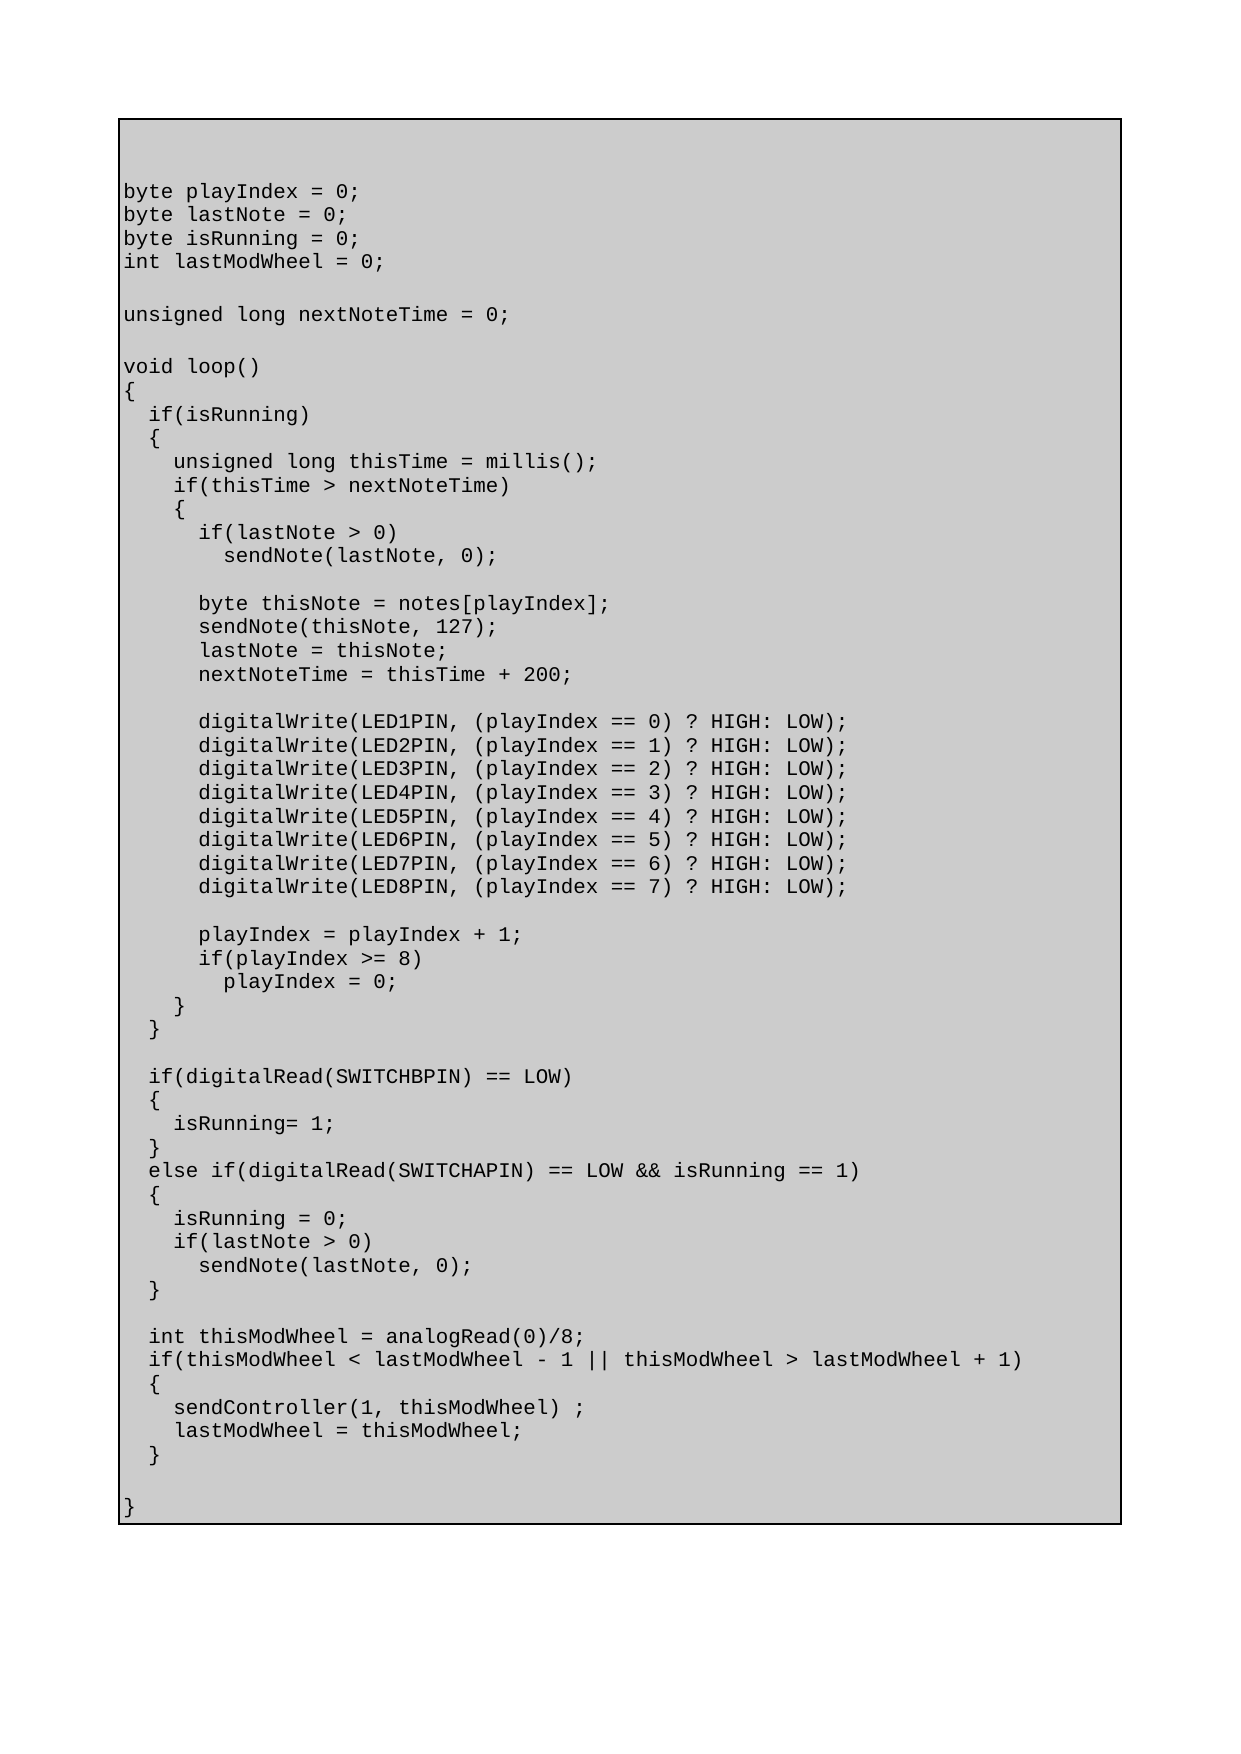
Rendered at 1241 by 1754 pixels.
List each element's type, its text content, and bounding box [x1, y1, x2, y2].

text { [120, 1368, 1120, 1392]
text } [120, 1273, 1120, 1297]
text else if(digitalRead(SWITCHAPIN) == LOW && isRunning == 1) [120, 1155, 1120, 1179]
text { [120, 375, 1120, 399]
text isRunning= 1; [120, 1108, 1120, 1132]
text sendNote(lastNote, 0); [120, 541, 1120, 564]
text playIndex = playIndex + 1; [120, 919, 1120, 942]
text { [120, 1084, 1120, 1108]
text if(lastNote > 0) [120, 1226, 1120, 1250]
text } [120, 1132, 1120, 1155]
text { [120, 493, 1120, 517]
text digitalWrite(LED8PIN, (playIndex == 7) ? HIGH: LOW); [120, 872, 1120, 895]
text byte lastNote = 0; [120, 199, 1120, 223]
text playIndex = 0; [120, 966, 1120, 990]
text int thisModWheel = analogRead(0)/8; [120, 1321, 1120, 1344]
text digitalWrite(LED6PIN, (playIndex == 5) ? HIGH: LOW); [120, 824, 1120, 848]
text } [120, 990, 1120, 1013]
text unsigned long thisTime = millis(); [120, 446, 1120, 469]
text digitalWrite(LED1PIN, (playIndex == 0) ? HIGH: LOW); [120, 706, 1120, 730]
text int lastModWheel = 0; [120, 247, 1120, 270]
text } [120, 1013, 1120, 1037]
text digitalWrite(LED7PIN, (playIndex == 6) ? HIGH: LOW); [120, 848, 1120, 872]
text if(thisModWheel < lastModWheel - 1 || thisModWheel > lastModWheel + 1) [120, 1344, 1120, 1368]
text if(lastNote > 0) [120, 517, 1120, 541]
text digitalWrite(LED3PIN, (playIndex == 2) ? HIGH: LOW); [120, 753, 1120, 777]
text nextNoteTime = thisTime + 200; [120, 659, 1120, 682]
text } [120, 1439, 1120, 1463]
text byte thisNote = notes[playIndex]; [120, 588, 1120, 611]
text sendNote(lastNote, 0); [120, 1250, 1120, 1273]
text digitalWrite(LED4PIN, (playIndex == 3) ? HIGH: LOW); [120, 777, 1120, 801]
text byte playIndex = 0; [120, 176, 1120, 199]
text unsigned long nextNoteTime = 0; [120, 299, 1120, 323]
text if(isRunning) [120, 399, 1120, 422]
text sendController(1, thisModWheel) ; [120, 1392, 1120, 1415]
text sendNote(thisNote, 127); [120, 611, 1120, 635]
text if(thisTime > nextNoteTime) [120, 469, 1120, 493]
text void loop() [120, 351, 1120, 375]
text if(digitalRead(SWITCHBPIN) == LOW) [120, 1061, 1120, 1084]
text digitalWrite(LED2PIN, (playIndex == 1) ? HIGH: LOW); [120, 730, 1120, 753]
text { [120, 422, 1120, 446]
text digitalWrite(LED5PIN, (playIndex == 4) ? HIGH: LOW); [120, 801, 1120, 824]
text byte isRunning = 0; [120, 223, 1120, 247]
text isRunning = 0; [120, 1203, 1120, 1226]
text lastNote = thisNote; [120, 635, 1120, 659]
text lastModWheel = thisModWheel; [120, 1415, 1120, 1439]
text } [120, 1491, 1120, 1523]
text if(playIndex >= 8) [120, 942, 1120, 966]
text { [120, 1179, 1120, 1203]
